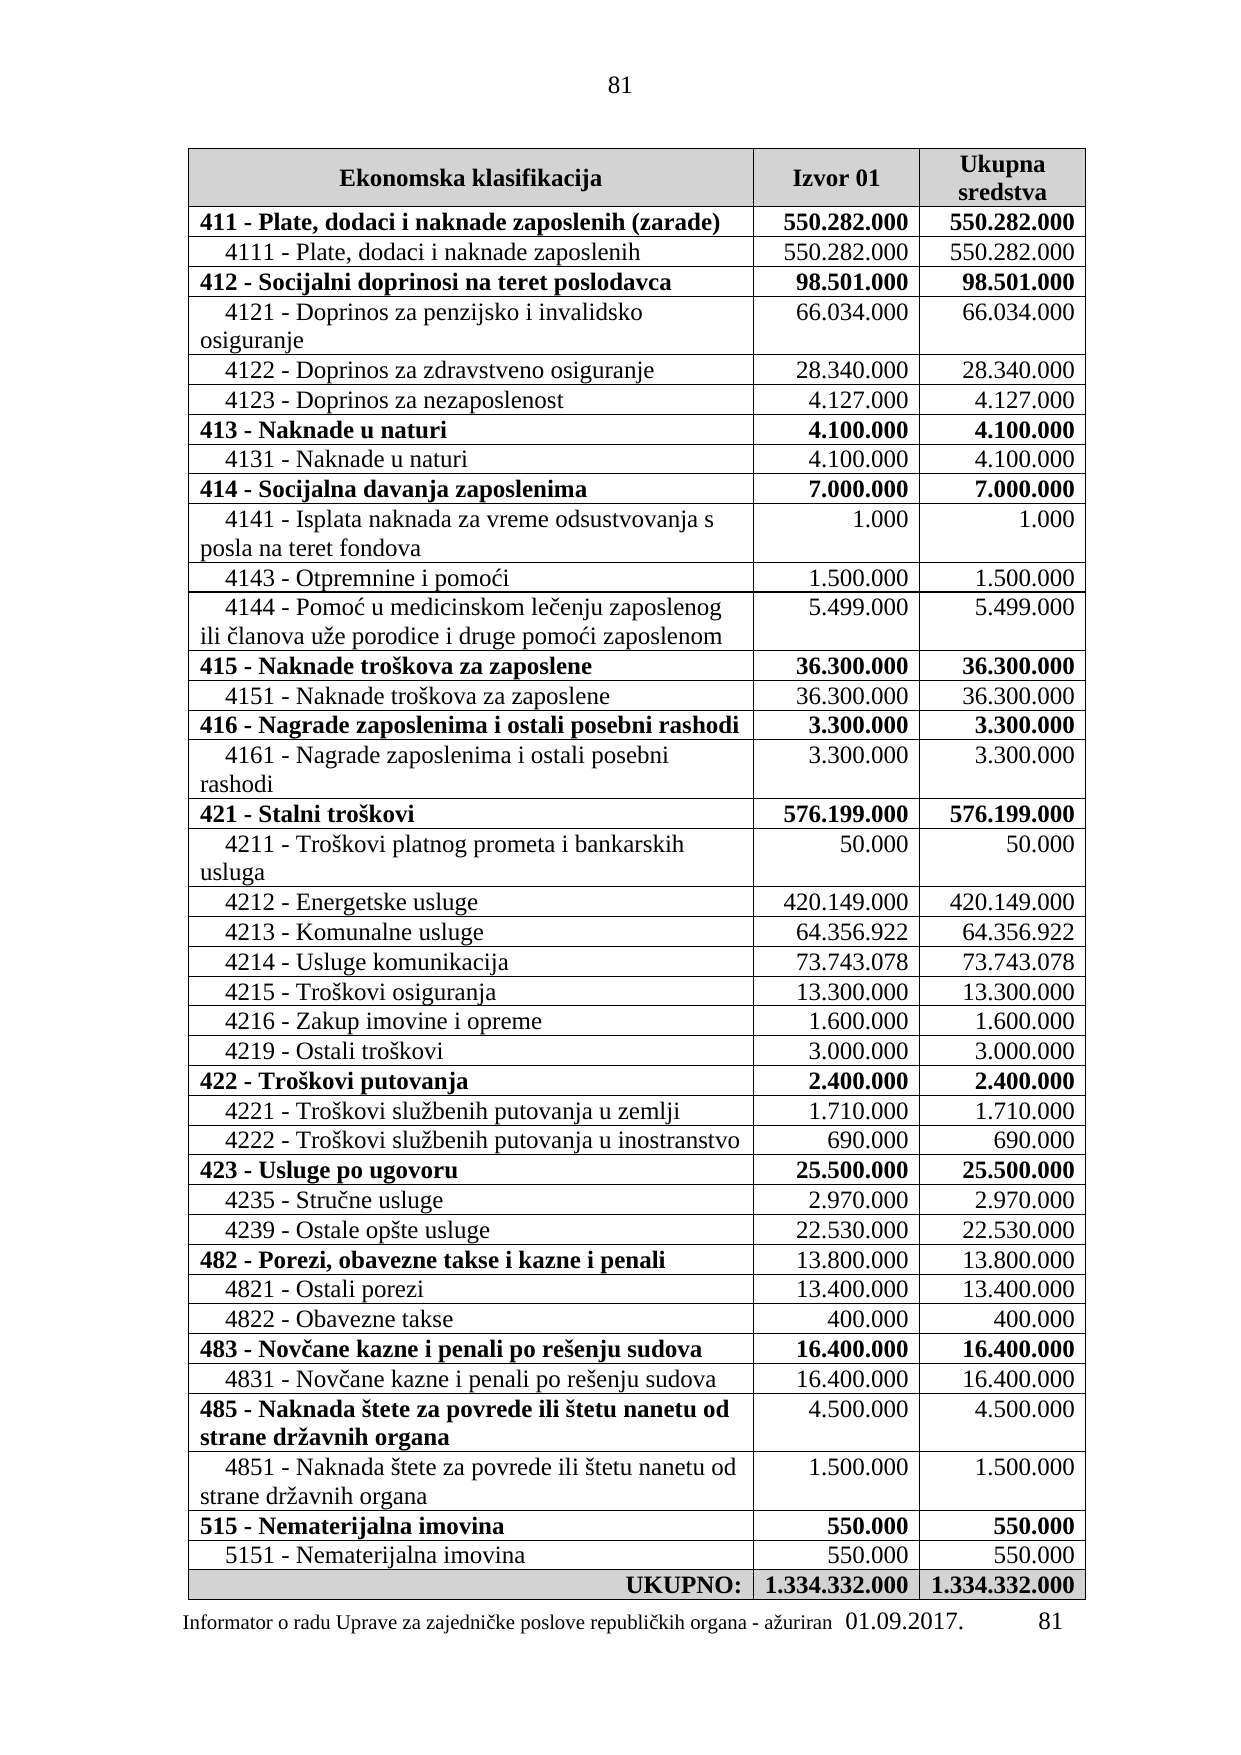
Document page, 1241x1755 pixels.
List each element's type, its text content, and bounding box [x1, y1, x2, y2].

table_cell 550.282.000 [920, 237, 1085, 266]
table_cell 4151 - Naknade troškova za zaposlene [189, 681, 753, 709]
table_cell 690.000 [754, 1126, 919, 1154]
table_cell 4123 - Doprinos za nezaposlenost [189, 385, 753, 414]
table_cell 412 - Socijalni doprinosi na teret poslodavca [189, 267, 753, 296]
table_cell 4214 - Usluge komunikacija [189, 947, 753, 976]
table_cell 4.127.000 [754, 385, 919, 414]
table_cell 2.400.000 [754, 1066, 919, 1095]
table_cell 400.000 [754, 1304, 919, 1333]
table_cell Ukupna sredstva [920, 149, 1085, 206]
table_cell 400.000 [920, 1304, 1085, 1333]
table_cell 550.282.000 [754, 237, 919, 266]
table_cell 420.149.000 [920, 887, 1085, 916]
table_cell 4213 - Komunalne usluge [189, 917, 753, 946]
table_cell 1.710.000 [754, 1096, 919, 1124]
table_cell 1.600.000 [920, 1006, 1085, 1035]
table_cell 4821 - Ostali porezi [189, 1275, 753, 1303]
table_cell 4.500.000 [920, 1394, 1085, 1451]
table_cell 5151 - Nematerijalna imovina [189, 1541, 753, 1569]
table_cell 422 - Troškovi putovanja [189, 1066, 753, 1095]
table_cell 550.000 [920, 1511, 1085, 1539]
table_cell 73.743.078 [920, 947, 1085, 976]
table_cell 4212 - Energetske usluge [189, 887, 753, 916]
table_cell 414 - Socijalna davanja zaposlenima [189, 474, 753, 503]
table_cell 421 - Stalni troškovi [189, 799, 753, 828]
table_cell 36.300.000 [920, 681, 1085, 709]
table_cell 4219 - Ostali troškovi [189, 1036, 753, 1065]
table_cell 550.282.000 [920, 207, 1085, 236]
table_cell 4215 - Troškovi osiguranja [189, 977, 753, 1005]
table_cell 4121 - Doprinos za penzijsko i invalidsko osiguranje [189, 297, 753, 354]
table_cell 515 - Nematerijalna imovina [189, 1511, 753, 1539]
table_cell 16.400.000 [754, 1334, 919, 1363]
table_cell 16.400.000 [754, 1364, 919, 1393]
table_cell 64.356.922 [754, 917, 919, 946]
table_cell 2.970.000 [920, 1185, 1085, 1214]
table_cell 3.000.000 [754, 1036, 919, 1065]
table_cell 4144 - Pomoć u medicinskom lečenju zaposlenog ili članova uže porodice i druge pomoći zaposlenom [189, 593, 753, 650]
table_cell 4143 - Otpremnine i pomoći [189, 563, 753, 591]
table_cell 4141 - Isplata naknada za vreme odsustvovanja s posla na teret fondova [189, 504, 753, 562]
table_cell 4216 - Zakup imovine i opreme [189, 1006, 753, 1035]
table_cell 13.400.000 [920, 1275, 1085, 1303]
table_cell 7.000.000 [754, 474, 919, 503]
table_cell 415 - Naknade troškova za zaposlene [189, 651, 753, 680]
table_cell 550.000 [920, 1541, 1085, 1569]
table_cell Ekonomska klasifikacija [189, 149, 753, 206]
table_cell 4851 - Naknada štete za povrede ili štetu nanetu od strane državnih organa [189, 1452, 753, 1510]
table_cell 4.100.000 [754, 445, 919, 473]
table_cell 4131 - Naknade u naturi [189, 445, 753, 473]
table_cell 4111 - Plate, dodaci i naknade zaposlenih [189, 237, 753, 266]
table_cell 22.530.000 [920, 1215, 1085, 1244]
table_cell 7.000.000 [920, 474, 1085, 503]
table_cell 1.600.000 [754, 1006, 919, 1035]
table_cell 4235 - Stručne usluge [189, 1185, 753, 1214]
table_cell 483 - Novčane kazne i penali po rešenju sudova [189, 1334, 753, 1363]
table_cell 1.500.000 [754, 1452, 919, 1510]
table_cell 550.000 [754, 1511, 919, 1539]
table_cell 5.499.000 [754, 593, 919, 650]
table_cell 1.500.000 [754, 563, 919, 591]
table_cell 485 - Naknada štete za povrede ili štetu nanetu od strane državnih organa [189, 1394, 753, 1451]
table_cell 13.800.000 [920, 1245, 1085, 1273]
table_cell 413 - Naknade u naturi [189, 415, 753, 443]
table_cell 482 - Porezi, obavezne takse i kazne i penali [189, 1245, 753, 1273]
table_cell 423 - Usluge po ugovoru [189, 1155, 753, 1184]
table_cell 2.400.000 [920, 1066, 1085, 1095]
table_cell 13.800.000 [754, 1245, 919, 1273]
table_cell Izvor 01 [754, 149, 919, 206]
table_cell 3.300.000 [754, 740, 919, 798]
table_cell 50.000 [920, 829, 1085, 886]
table_cell 1.334.332.000 [754, 1570, 919, 1599]
table_cell 5.499.000 [920, 593, 1085, 650]
table_cell 4239 - Ostale opšte usluge [189, 1215, 753, 1244]
table_cell 550.000 [754, 1541, 919, 1569]
table_cell 28.340.000 [920, 355, 1085, 384]
table_cell 411 - Plate, dodaci i naknade zaposlenih (zarade) [189, 207, 753, 236]
table_cell 576.199.000 [754, 799, 919, 828]
table_cell 4122 - Doprinos za zdravstveno osiguranje [189, 355, 753, 384]
table_cell 4.100.000 [754, 415, 919, 443]
table_cell 64.356.922 [920, 917, 1085, 946]
table_cell 66.034.000 [920, 297, 1085, 354]
table_cell 3.300.000 [754, 711, 919, 739]
table_cell 416 - Nagrade zaposlenima i ostali posebni rashodi [189, 711, 753, 739]
table_cell 16.400.000 [920, 1364, 1085, 1393]
table_cell 36.300.000 [754, 651, 919, 680]
table_cell 25.500.000 [754, 1155, 919, 1184]
table_cell 3.000.000 [920, 1036, 1085, 1065]
table_cell 3.300.000 [920, 711, 1085, 739]
table_cell 4831 - Novčane kazne i penali po rešenju sudova [189, 1364, 753, 1393]
table_cell 22.530.000 [754, 1215, 919, 1244]
table_cell 4211 - Troškovi platnog prometa i bankarskih usluga [189, 829, 753, 886]
table_cell 4.500.000 [754, 1394, 919, 1451]
table_cell 66.034.000 [754, 297, 919, 354]
table_cell 4.127.000 [920, 385, 1085, 414]
table_cell 690.000 [920, 1126, 1085, 1154]
table_cell 4221 - Troškovi službenih putovanja u zemlјi [189, 1096, 753, 1124]
table_cell 4.100.000 [920, 445, 1085, 473]
table_cell 576.199.000 [920, 799, 1085, 828]
table_cell 3.300.000 [920, 740, 1085, 798]
table_cell 1.000 [754, 504, 919, 562]
table_cell 36.300.000 [754, 681, 919, 709]
table_cell 36.300.000 [920, 651, 1085, 680]
table_cell 98.501.000 [920, 267, 1085, 296]
table_cell 1.710.000 [920, 1096, 1085, 1124]
table_cell 4822 - Obavezne takse [189, 1304, 753, 1333]
table_cell UKUPNO: [189, 1570, 753, 1599]
table_cell 4222 - Troškovi službenih putovanja u inostranstvo [189, 1126, 753, 1154]
table_cell 1.500.000 [920, 1452, 1085, 1510]
table_cell 13.300.000 [754, 977, 919, 1005]
table_cell 1.000 [920, 504, 1085, 562]
table_cell 1.500.000 [920, 563, 1085, 591]
table_cell 4.100.000 [920, 415, 1085, 443]
table_cell 28.340.000 [754, 355, 919, 384]
table_cell 16.400.000 [920, 1334, 1085, 1363]
table_cell 98.501.000 [754, 267, 919, 296]
table_cell 73.743.078 [754, 947, 919, 976]
table_cell 13.300.000 [920, 977, 1085, 1005]
table_cell 4161 - Nagrade zaposlenima i ostali posebni rashodi [189, 740, 753, 798]
table_cell 13.400.000 [754, 1275, 919, 1303]
table_cell 2.970.000 [754, 1185, 919, 1214]
table_cell 1.334.332.000 [920, 1570, 1085, 1599]
table_cell 50.000 [754, 829, 919, 886]
table_cell 25.500.000 [920, 1155, 1085, 1184]
table_cell 550.282.000 [754, 207, 919, 236]
table_cell 420.149.000 [754, 887, 919, 916]
